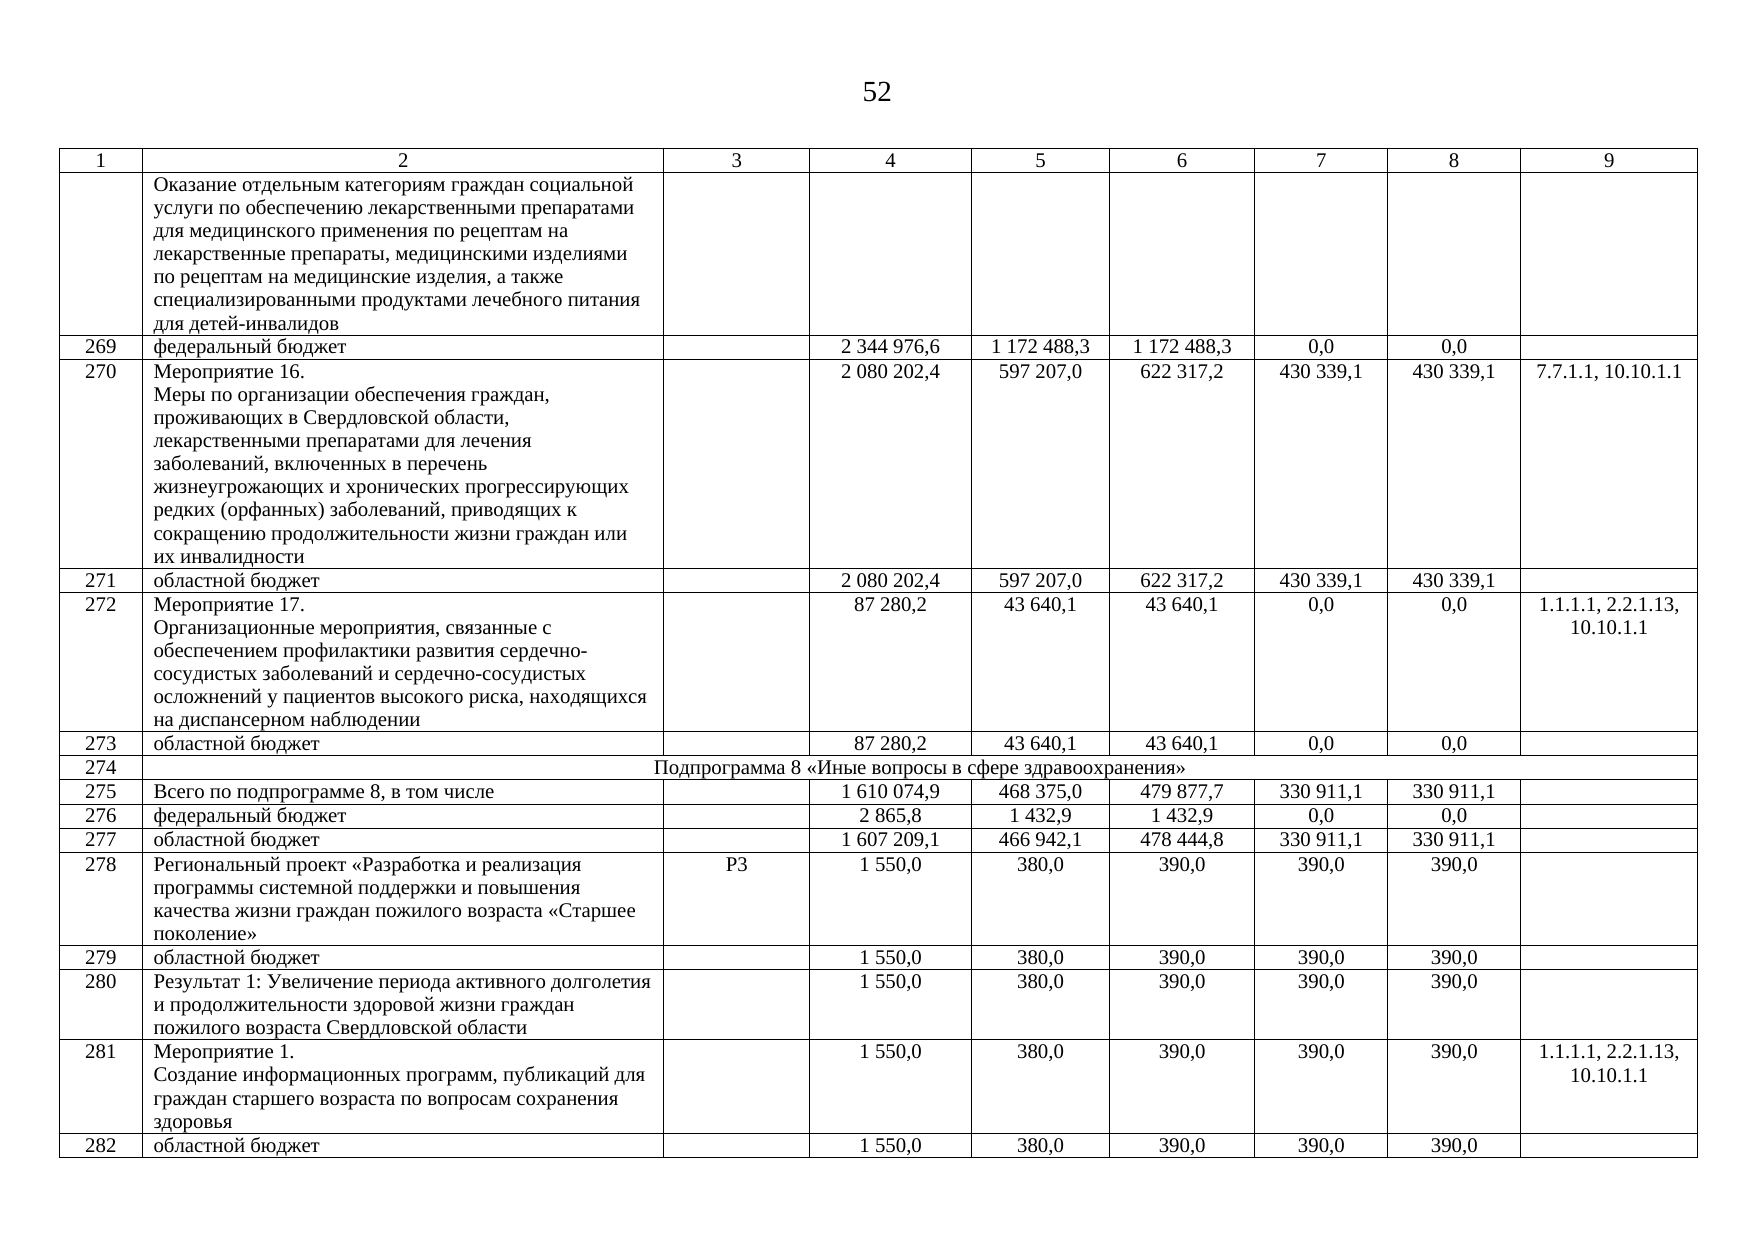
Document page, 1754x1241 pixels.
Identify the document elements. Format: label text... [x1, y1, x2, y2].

table_cell P3 [664, 853, 809, 945]
table_cell 390,0 [1110, 1040, 1254, 1133]
table_cell 281 [60, 1040, 142, 1133]
table_cell 390,0 [1388, 1040, 1520, 1133]
table_cell [1521, 970, 1697, 1039]
table_cell [664, 970, 809, 1039]
table_cell 390,0 [1255, 853, 1387, 945]
table_header 4 [810, 149, 971, 172]
table_cell 87 280,2 [810, 593, 971, 731]
table_cell 380,0 [972, 1040, 1109, 1133]
table_cell 390,0 [1388, 853, 1520, 945]
table_cell 597 207,0 [972, 569, 1109, 592]
table_cell 272 [60, 593, 142, 731]
table_header 3 [664, 149, 809, 172]
table_cell Региональный проект «Разработка и реализация программы системной поддержки и повышения качества жизни граждан пожилого возраста «Старшее поколение» [143, 853, 663, 945]
table_cell 7.7.1.1, 10.10.1.1 [1521, 360, 1697, 568]
table_cell Мероприятие 1. Создание информационных программ, публикаций для граждан старшего возраста по вопросам сохранения здоровья [143, 1040, 663, 1133]
table_cell 390,0 [1255, 970, 1387, 1039]
table_cell 275 [60, 780, 142, 803]
table_cell 273 [60, 732, 142, 755]
table_cell 430 339,1 [1255, 569, 1387, 592]
table_cell [664, 593, 809, 731]
table_cell федеральный бюджет [143, 336, 663, 359]
table_cell 1 550,0 [810, 1040, 971, 1133]
table_header 9 [1521, 149, 1697, 172]
table_cell 380,0 [972, 946, 1109, 969]
table_cell 380,0 [972, 853, 1109, 945]
table_cell 390,0 [1388, 946, 1520, 969]
table_cell [1110, 173, 1254, 334]
table_cell 0,0 [1255, 732, 1387, 755]
table_cell 330 911,1 [1388, 780, 1520, 803]
table_cell 43 640,1 [972, 732, 1109, 755]
table_cell 0,0 [1388, 732, 1520, 755]
table_cell 597 207,0 [972, 360, 1109, 568]
table_header 2 [143, 149, 663, 172]
table_cell 390,0 [1388, 970, 1520, 1039]
table_cell 43 640,1 [1110, 732, 1254, 755]
table_cell [664, 780, 809, 803]
table_cell Мероприятие 16. Меры по организации обеспечения граждан, проживающих в Свердловской области, лекарственными препаратами для лечения заболеваний, включенных в перечень жизнеугрожающих и хронических прогрессирующих редких (орфанных) заболеваний, приводящих к сокращению продолжительности жизни граждан или их инвалидности [143, 360, 663, 568]
table_cell [664, 946, 809, 969]
table_cell 1 610 074,9 [810, 780, 971, 803]
table_cell 390,0 [1110, 970, 1254, 1039]
table_cell 390,0 [1110, 946, 1254, 969]
table_cell 430 339,1 [1388, 360, 1520, 568]
table_cell 1 550,0 [810, 1134, 971, 1157]
table_cell 43 640,1 [1110, 593, 1254, 731]
table_cell 430 339,1 [1255, 360, 1387, 568]
table_cell областной бюджет [143, 569, 663, 592]
table_cell Оказание отдельным категориям граждан социальной услуги по обеспечению лекарственными препаратами для медицинского применения по рецептам на лекарственные препараты, медицинскими изделиями по рецептам на медицинские изделия, а также специализированными продуктами лечебного питания для детей-инвалидов [143, 173, 663, 334]
table_cell 390,0 [1255, 1040, 1387, 1133]
table_cell 478 444,8 [1110, 829, 1254, 852]
table_cell 270 [60, 360, 142, 568]
table_cell [664, 732, 809, 755]
table_cell 1.1.1.1, 2.2.1.13, 10.10.1.1 [1521, 1040, 1697, 1133]
table_cell федеральный бюджет [143, 805, 663, 827]
table_cell 479 877,7 [1110, 780, 1254, 803]
table_cell областной бюджет [143, 732, 663, 755]
table_cell [664, 1134, 809, 1157]
table_header 8 [1388, 149, 1520, 172]
table_cell 622 317,2 [1110, 360, 1254, 568]
table_cell [1521, 805, 1697, 827]
table_cell [1521, 569, 1697, 592]
table_cell 1 172 488,3 [1110, 336, 1254, 359]
table_cell [1388, 173, 1520, 334]
table_cell 1 550,0 [810, 853, 971, 945]
table_cell 0,0 [1255, 805, 1387, 827]
table_cell 330 911,1 [1388, 829, 1520, 852]
table_cell 2 344 976,6 [810, 336, 971, 359]
table_cell 1 607 209,1 [810, 829, 971, 852]
table_cell 380,0 [972, 1134, 1109, 1157]
table_cell 274 [60, 756, 142, 779]
table_cell [1521, 829, 1697, 852]
table_cell 277 [60, 829, 142, 852]
table_cell [1255, 173, 1387, 334]
table_cell 390,0 [1110, 853, 1254, 945]
table_cell [1521, 853, 1697, 945]
table_cell 390,0 [1388, 1134, 1520, 1157]
table_cell [1521, 173, 1697, 334]
table_cell [664, 173, 809, 334]
table_cell [664, 336, 809, 359]
table_cell 1 550,0 [810, 970, 971, 1039]
table_cell 1 432,9 [972, 805, 1109, 827]
table_cell Всего по подпрограмме 8, в том числе [143, 780, 663, 803]
table_cell [972, 173, 1109, 334]
table_cell 0,0 [1255, 593, 1387, 731]
table_cell [60, 173, 142, 334]
table_cell Результат 1: Увеличение периода активного долголетия и продолжительности здоровой жизни граждан пожилого возраста Свердловской области [143, 970, 663, 1039]
table_cell 276 [60, 805, 142, 827]
table_cell [1521, 1134, 1697, 1157]
table_cell 282 [60, 1134, 142, 1157]
table_cell 0,0 [1388, 805, 1520, 827]
table_cell [1521, 336, 1697, 359]
table_cell 2 080 202,4 [810, 360, 971, 568]
table_cell 466 942,1 [972, 829, 1109, 852]
table_header 7 [1255, 149, 1387, 172]
table_cell [1521, 780, 1697, 803]
table_cell [810, 173, 971, 334]
table_cell областной бюджет [143, 946, 663, 969]
table_cell [664, 805, 809, 827]
table_cell 1 432,9 [1110, 805, 1254, 827]
table_cell 0,0 [1388, 336, 1520, 359]
table_cell 330 911,1 [1255, 829, 1387, 852]
table_cell 390,0 [1255, 1134, 1387, 1157]
table_cell 430 339,1 [1388, 569, 1520, 592]
table_cell областной бюджет [143, 829, 663, 852]
table_cell 390,0 [1255, 946, 1387, 969]
table_cell 380,0 [972, 970, 1109, 1039]
table_cell 622 317,2 [1110, 569, 1254, 592]
table_cell Подпрограмма 8 «Иные вопросы в сфере здравоохранения» [143, 756, 1697, 779]
table_cell 390,0 [1110, 1134, 1254, 1157]
table_cell 330 911,1 [1255, 780, 1387, 803]
table_cell областной бюджет [143, 1134, 663, 1157]
table_cell 2 080 202,4 [810, 569, 971, 592]
table_cell [664, 1040, 809, 1133]
table_cell 271 [60, 569, 142, 592]
table_cell 468 375,0 [972, 780, 1109, 803]
table_cell Мероприятие 17. Организационные мероприятия, связанные с обеспечением профилактики развития сердечно-сосудистых заболеваний и сердечно-сосудистых осложнений у пациентов высокого риска, находящихся на диспансерном наблюдении [143, 593, 663, 731]
table_cell 269 [60, 336, 142, 359]
table_cell [664, 360, 809, 568]
table_cell 43 640,1 [972, 593, 1109, 731]
table_cell 0,0 [1388, 593, 1520, 731]
table_cell 0,0 [1255, 336, 1387, 359]
table_cell 1 172 488,3 [972, 336, 1109, 359]
table_cell 280 [60, 970, 142, 1039]
table_cell 1.1.1.1, 2.2.1.13, 10.10.1.1 [1521, 593, 1697, 731]
table_cell 278 [60, 853, 142, 945]
table_header 6 [1110, 149, 1254, 172]
table_header 5 [972, 149, 1109, 172]
table_cell [664, 829, 809, 852]
table_cell 87 280,2 [810, 732, 971, 755]
table_cell [1521, 732, 1697, 755]
table_cell 279 [60, 946, 142, 969]
table_cell 1 550,0 [810, 946, 971, 969]
table_cell 2 865,8 [810, 805, 971, 827]
table_header 1 [60, 149, 142, 172]
table_cell [1521, 946, 1697, 969]
table_cell [664, 569, 809, 592]
